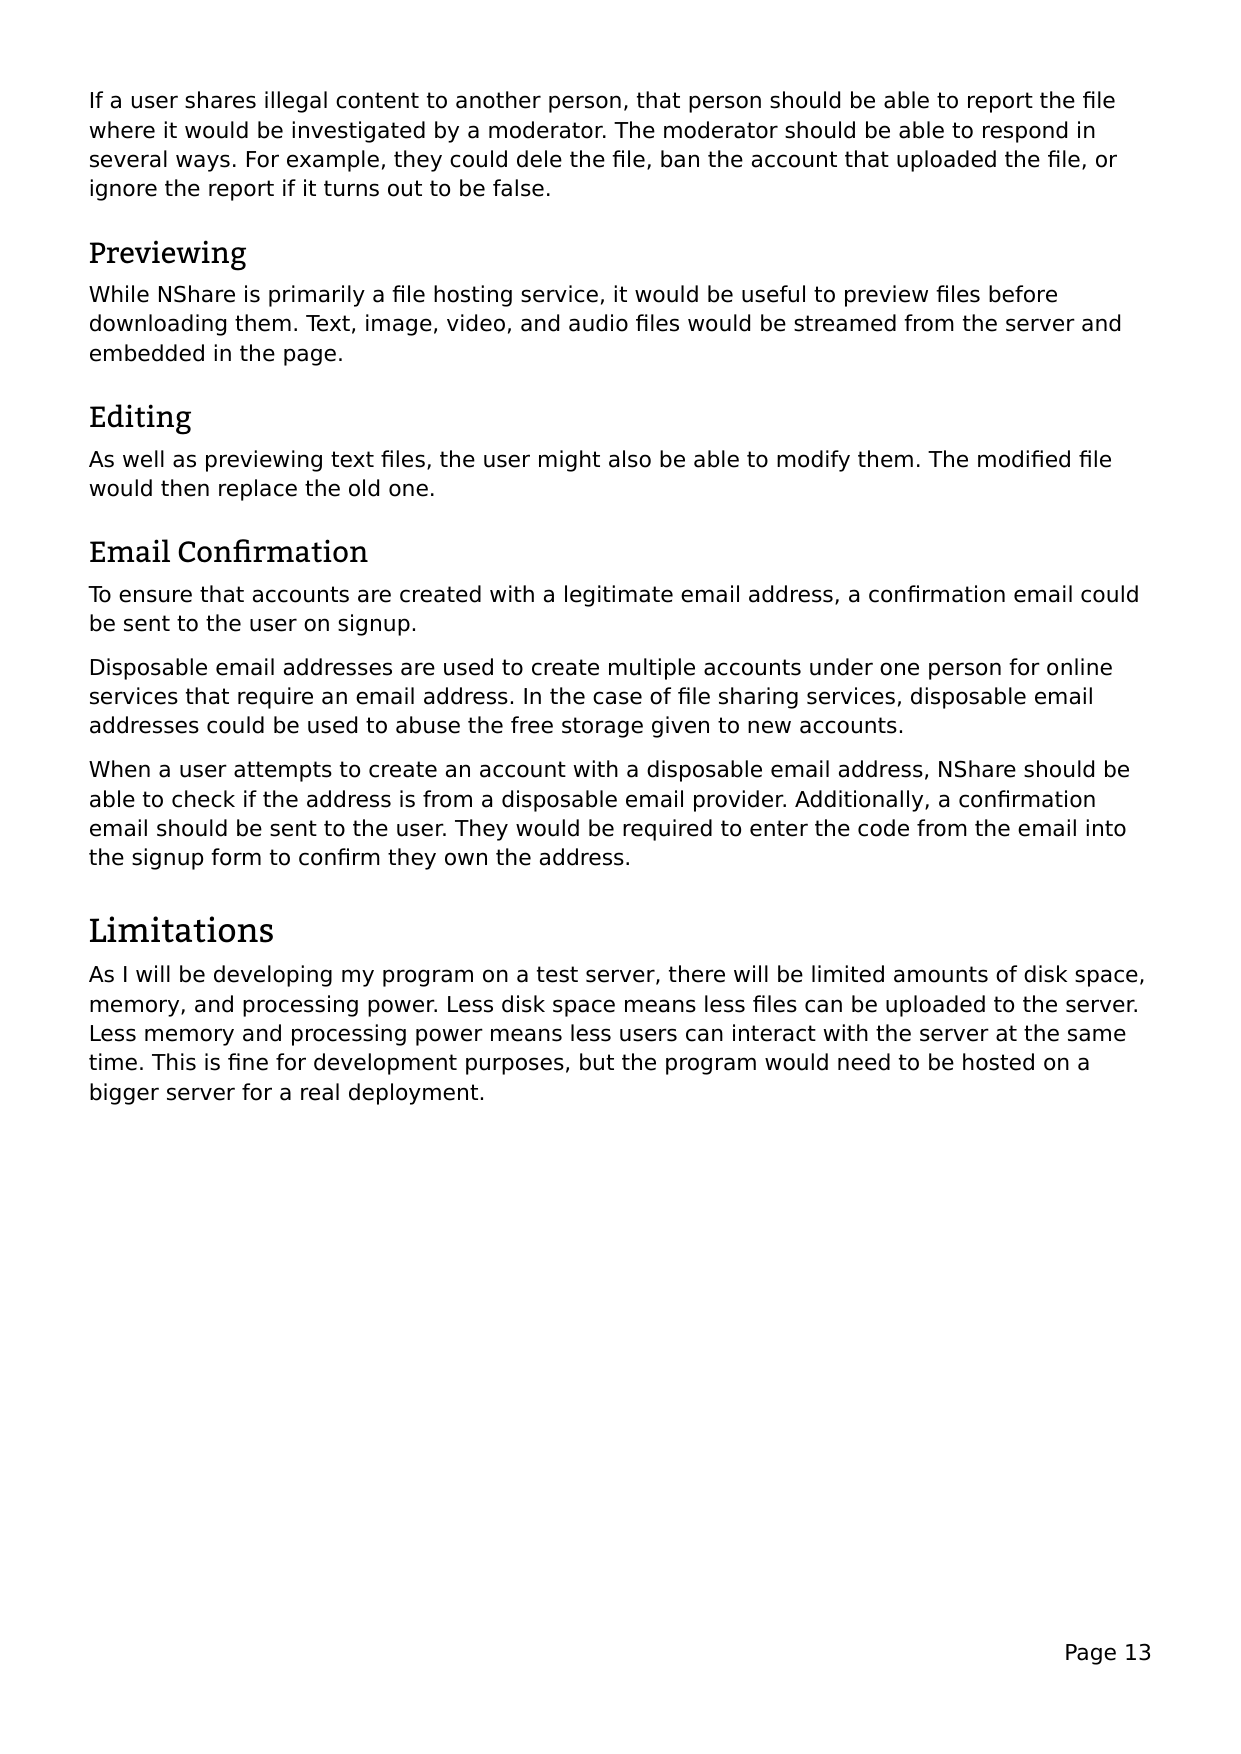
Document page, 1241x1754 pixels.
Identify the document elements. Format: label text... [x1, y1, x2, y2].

subtitle Previewing [88, 235, 1152, 270]
subtitle Limitations [88, 910, 1152, 950]
text While NShare is primarily a file hosting service, it would be useful to preview files before downloading them. Text, image, video, and audio files would be streamed from the server and embedded in the page. [88, 282, 1152, 366]
text To ensure that accounts are created with a legitimate email address, a confirmation email could be sent to the user on signup. [88, 582, 1152, 637]
text As I will be developing my program on a test server, there will be limited amounts of disk space, memory, and processing power. Less disk space means less files can be uploaded to the server. Less memory and processing power means less users can interact with the server at the same time. This is fine for development purposes, but the program would need to be hosted on a bigger server for a real deployment. [88, 962, 1152, 1105]
text Disposable email addresses are used to create multiple accounts under one person for online services that require an email address. In the case of file sharing services, disposable email addresses could be used to abuse the free storage given to new accounts. [88, 655, 1152, 739]
text If a user shares illegal content to another person, that person should be able to report the file where it would be investigated by a moderator. The moderator should be able to respond in several ways. For example, they could dele the file, ban the account that uploaded the file, or ignore the report if it turns out to be false. [88, 88, 1152, 202]
text As well as previewing text files, the user might also be able to modify them. The modified file would then replace the old one. [88, 447, 1152, 502]
text When a user attempts to create an account with a disposable email address, NShare should be able to check if the address is from a disposable email provider. Additionally, a confirmation email should be sent to the user. They would be required to enter the code from the email into the signup form to confirm they own the address. [88, 757, 1152, 871]
subtitle Email Confirmation [88, 534, 1152, 569]
subtitle Editing [88, 399, 1152, 434]
